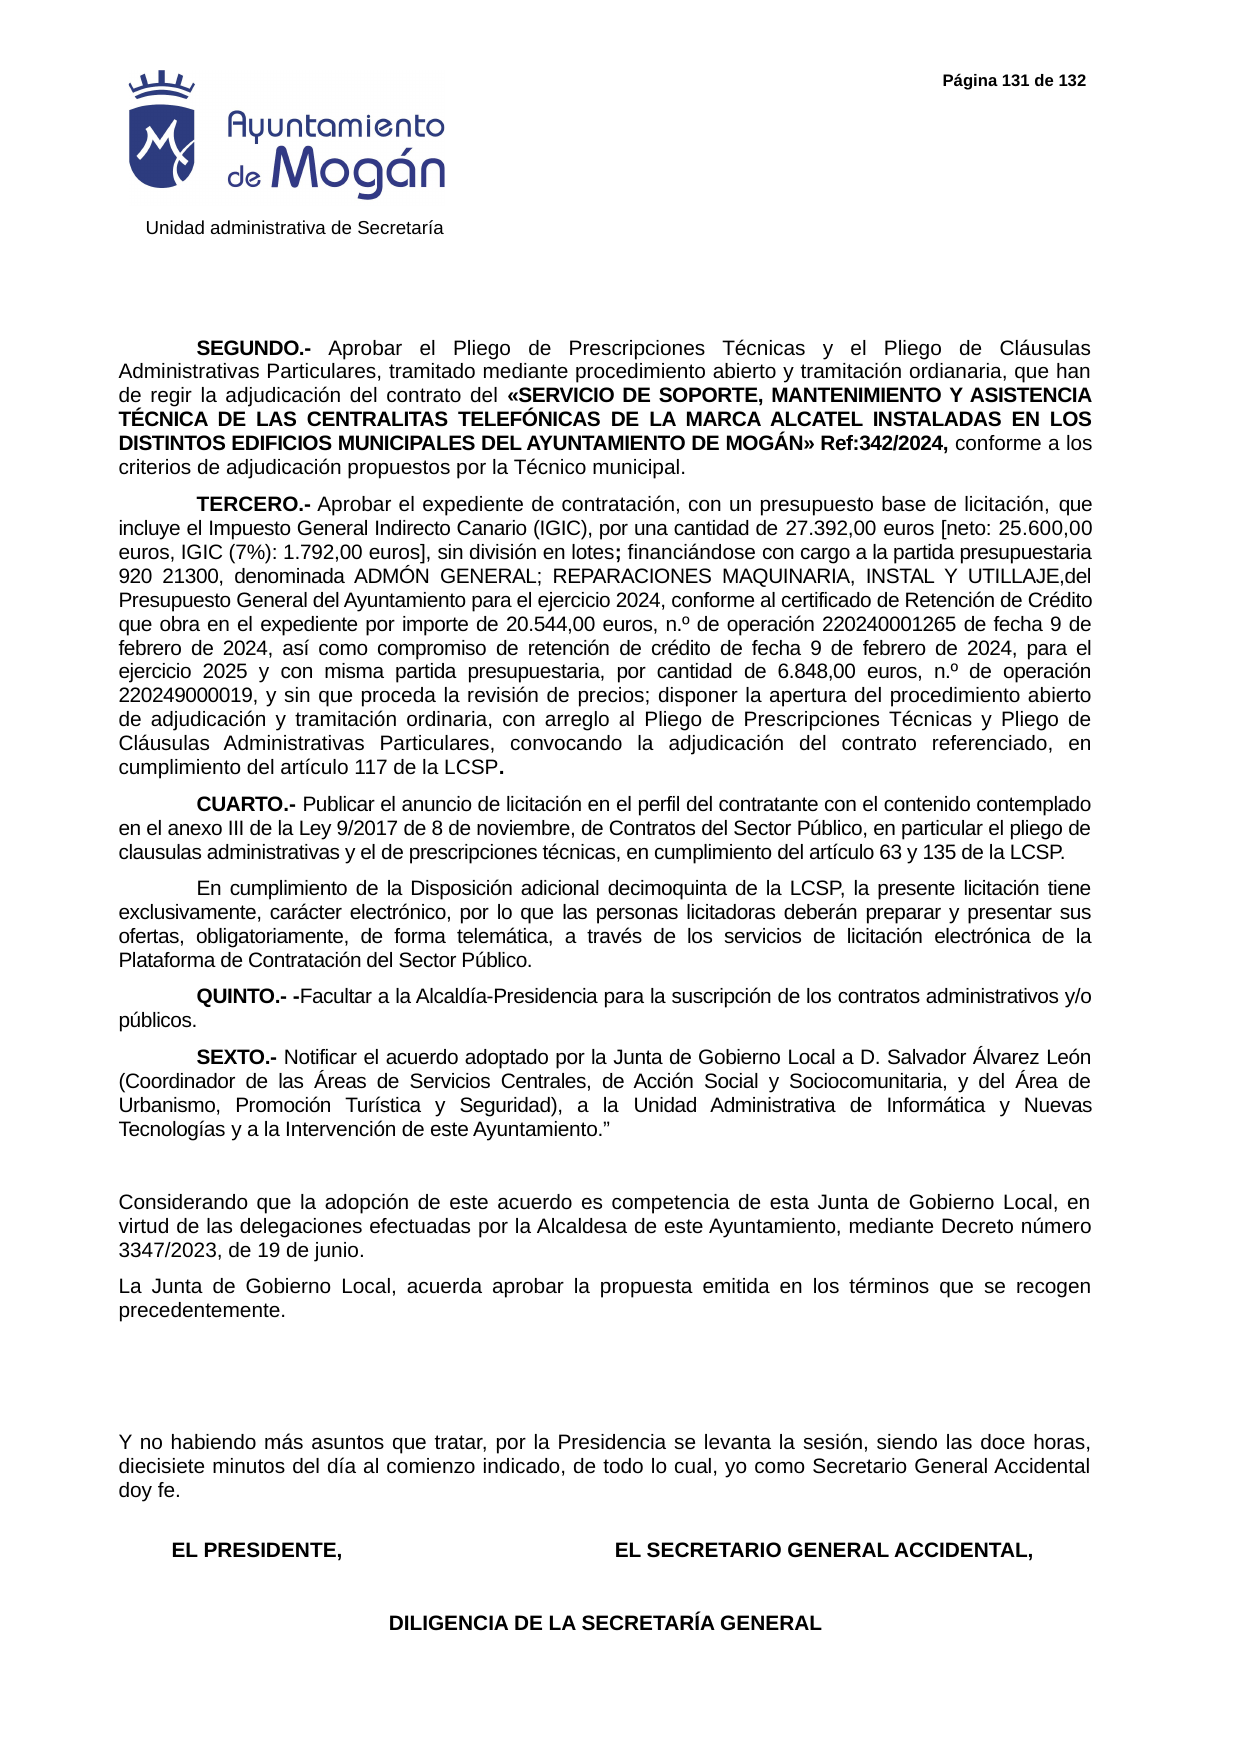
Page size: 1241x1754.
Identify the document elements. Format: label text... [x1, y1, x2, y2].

text SEGUNDO.- Aprobar el Pliego de Prescripciones Técnicas y el Pliego de Cláusulas Administrativas Particulares, tramitado mediante procedimiento abierto y tramitación ordianaria, que han de regir la adjudicación del contrato del «SERVICIO DE SOPORTE, MANTENIMIENTO Y ASISTENCIA TÉCNICA DE LAS CENTRALITAS TELEFÓNICAS DE LA MARCA ALCATEL INSTALADAS EN LOS DISTINTOS EDIFICIOS MUNICIPALES DEL AYUNTAMIENTO DE MOGÁN» Ref:342/2024, conforme a los criterios de adjudicación propuestos por la Técnico municipal. [118, 335, 1092, 479]
text Y no habiendo más asuntos que tratar, por la Presidencia se levanta la sesión, siendo las doce horas, diecisiete minutos del día al comienzo indicado, de todo lo cual, yo como Secretario General Accidental doy fe. [118, 1430, 1092, 1502]
text En cumplimiento de la Disposición adicional decimoquinta de la LCSP, la presente licitación tiene exclusivamente, carácter electrónico, por lo que las personas licitadoras deberán preparar y presentar sus ofertas, obligatoriamente, de forma telemática, a través de los servicios de licitación electrónica de la Plataforma de Contratación del Sector Público. [118, 876, 1092, 972]
text La Junta de Gobierno Local, acuerda aprobar la propuesta emitida en los términos que se recogen precedentemente. [118, 1274, 1092, 1322]
text SEXTO.- Notificar el acuerdo adoptado por la Junta de Gobierno Local a D. Salvador Álvarez León (Coordinador de las Áreas de Servicios Centrales, de Acción Social y Sociocomunitaria, y del Área de Urbanismo, Promoción Turística y Seguridad), a la Unidad Administrativa de Informática y Nuevas Tecnologías y a la Intervención de este Ayuntamiento.” [118, 1045, 1092, 1141]
text Considerando que la adopción de este acuerdo es competencia de esta Junta de Gobierno Local, en virtud de las delegaciones efectuadas por la Alcaldesa de este Ayuntamiento, mediante Decreto número 3347/2023, de 19 de junio. [118, 1189, 1092, 1261]
text CUARTO.- Publicar el anuncio de licitación en el perfil del contratante con el contenido contemplado en el anexo III de la Ley 9/2017 de 8 de noviembre, de Contratos del Sector Público, en particular el pliego de clausulas administrativas y el de prescripciones técnicas, en cumplimiento del artículo 63 y 135 de la LCSP. [118, 792, 1092, 863]
picture [128, 70, 445, 206]
text DILIGENCIA DE LA SECRETARÍA GENERAL [118, 1611, 1092, 1635]
text TERCERO.- Aprobar el expediente de contratación, con un presupuesto base de licitación, que incluye el Impuesto General Indirecto Canario (IGIC), por una cantidad de 27.392,00 euros [neto: 25.600,00 euros, IGIC (7%): 1.792,00 euros], sin división en lotes; financiándose con cargo a la partida presupuestaria 920 21300, denominada ADMÓN GENERAL; REPARACIONES MAQUINARIA, INSTAL Y UTILLAJE,del Presupuesto General del Ayuntamiento para el ejercicio 2024, conforme al certificado de Retención de Crédito que obra en el expediente por importe de 20.544,00 euros, n.º de operación 220240001265 de fecha 9 de febrero de 2024, así como compromiso de retención de crédito de fecha 9 de febrero de 2024, para el ejercicio 2025 y con misma partida presupuestaria, por cantidad de 6.848,00 euros, n.º de operación 220249000019, y sin que proceda la revisión de precios; disponer la apertura del procedimiento abierto de adjudicación y tramitación ordinaria, con arreglo al Pliego de Prescripciones Técnicas y Pliego de Cláusulas Administrativas Particulares, convocando la adjudicación del contrato referenciado, en cumplimiento del artículo 117 de la LCSP. [118, 492, 1092, 779]
text EL PRESIDENTE, EL SECRETARIO GENERAL ACCIDENTAL, [118, 1514, 1092, 1562]
text QUINTO.- -Facultar a la Alcaldía-Presidencia para la suscripción de los contratos administrativos y/o públicos. [118, 984, 1092, 1032]
